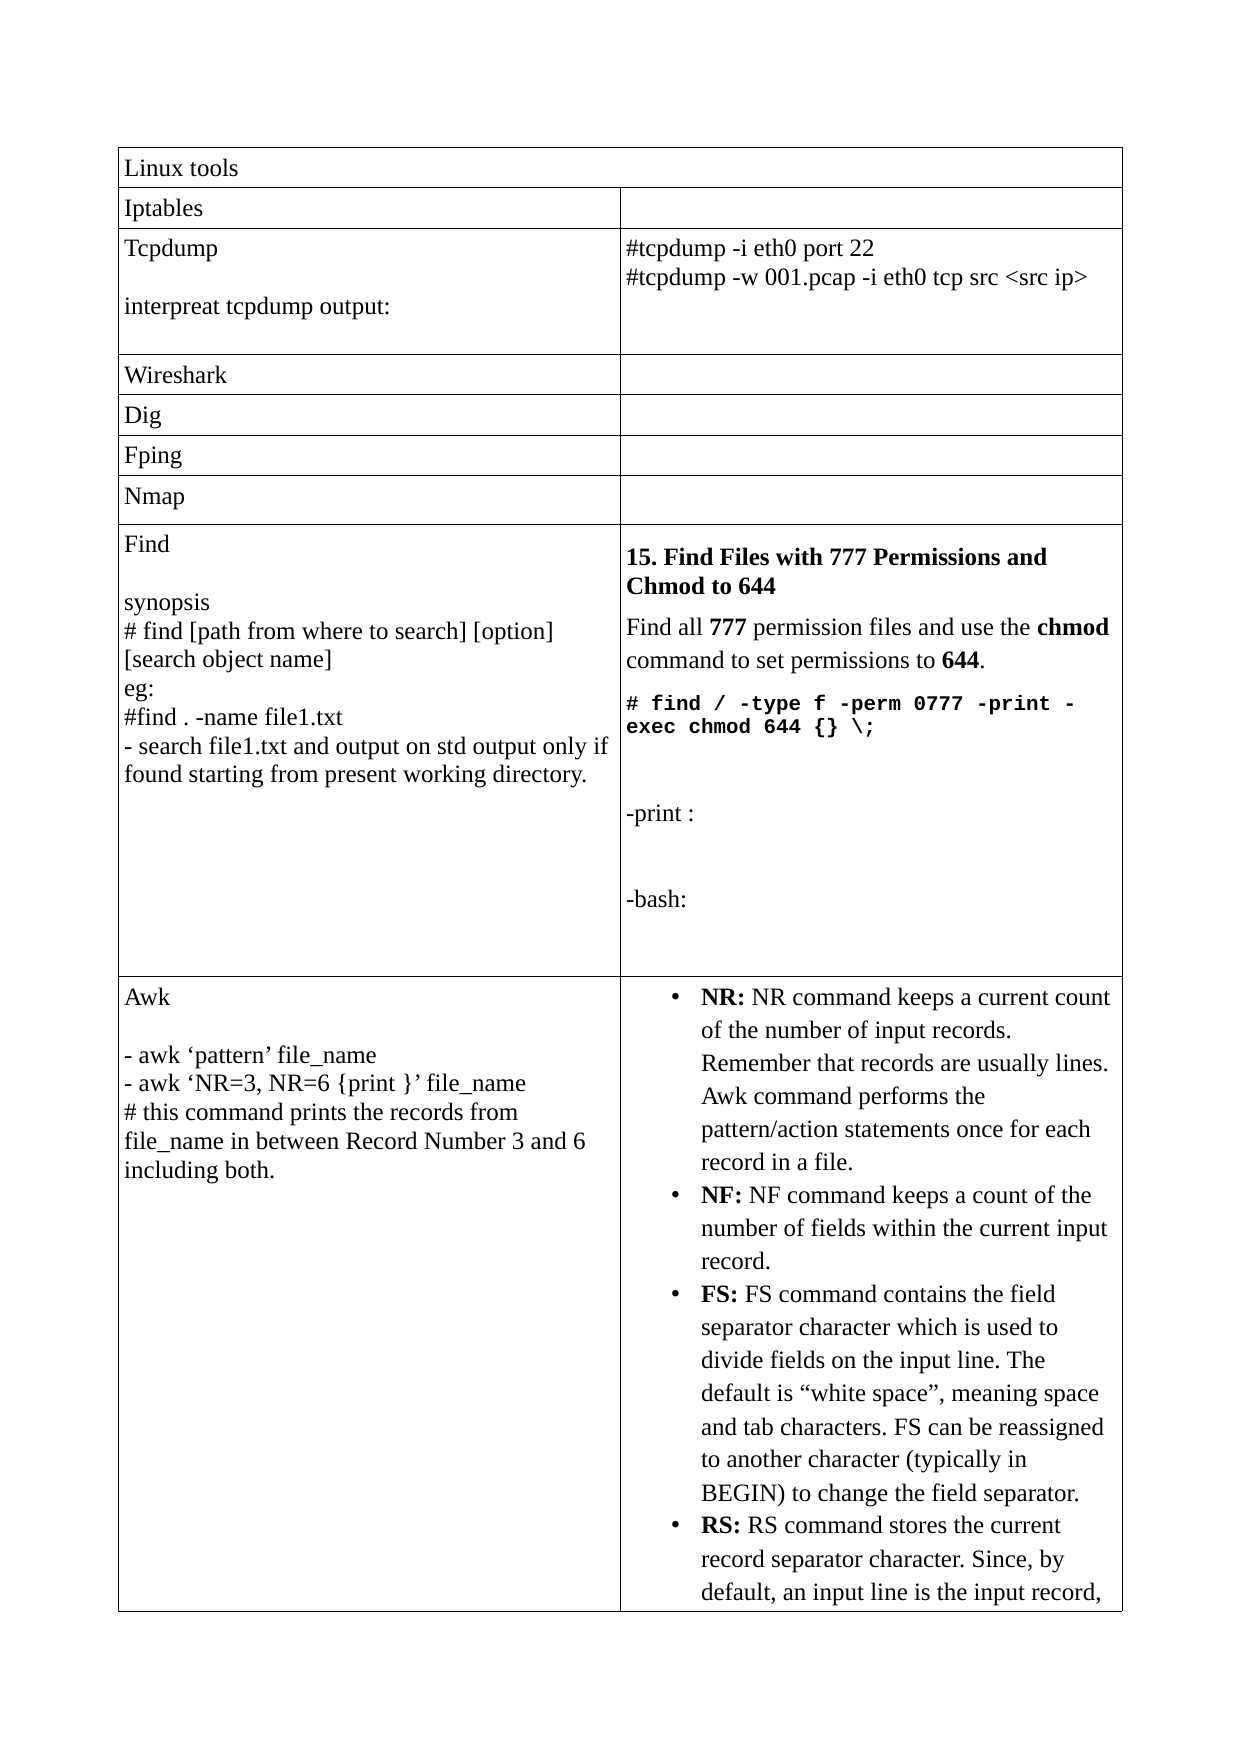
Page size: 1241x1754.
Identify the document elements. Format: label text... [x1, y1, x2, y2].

table_cell Dig [119, 395, 620, 435]
table_cell [621, 355, 1122, 394]
table_cell Tcpdump interpreat tcpdump output: [119, 229, 620, 354]
table_cell Fping [119, 436, 620, 475]
table_cell [621, 436, 1122, 475]
table_cell [621, 395, 1122, 435]
table_cell 15. Find Files with 777 Permissions and Chmod to 644 Find all 777 permission files and use the chmod command to set permissions to 644. # find / -type f -perm 0777 -print -exec chmod 644 {} \; -print : -bash: [621, 525, 1122, 976]
table_cell Iptables [119, 188, 620, 227]
table_cell NR: NR command keeps a current count of the number of input records. Remember that records are usually lines. Awk command performs the pattern/action statements once for each record in a file. NF: NF command keeps a count of the number of fields within the current input record. FS: FS command contains the field separator character which is used to divide fields on the input line. The default is “white space”, meaning space and tab characters. FS can be reassigned to another character (typically in BEGIN) to change the field separator. RS: RS command stores the current record separator character. Since, by default, an input line is the input record, [621, 977, 1122, 1611]
table_cell [621, 476, 1122, 524]
table_cell [621, 188, 1122, 227]
table_cell Nmap [119, 476, 620, 524]
table_header Linux tools [119, 148, 1122, 187]
table_cell Awk - awk ‘pattern’ file_name - awk ‘NR=3, NR=6 {print }’ file_name # this command prints the records from file_name in between Record Number 3 and 6 including both. [119, 977, 620, 1611]
table_cell Find synopsis # find [path from where to search] [option] [search object name] eg: #find . -name file1.txt - search file1.txt and output on std output only if found starting from present working directory. [119, 525, 620, 976]
table_cell #tcpdump -i eth0 port 22 #tcpdump -w 001.pcap -i eth0 tcp src <src ip> [621, 229, 1122, 354]
table_cell Wireshark [119, 355, 620, 394]
